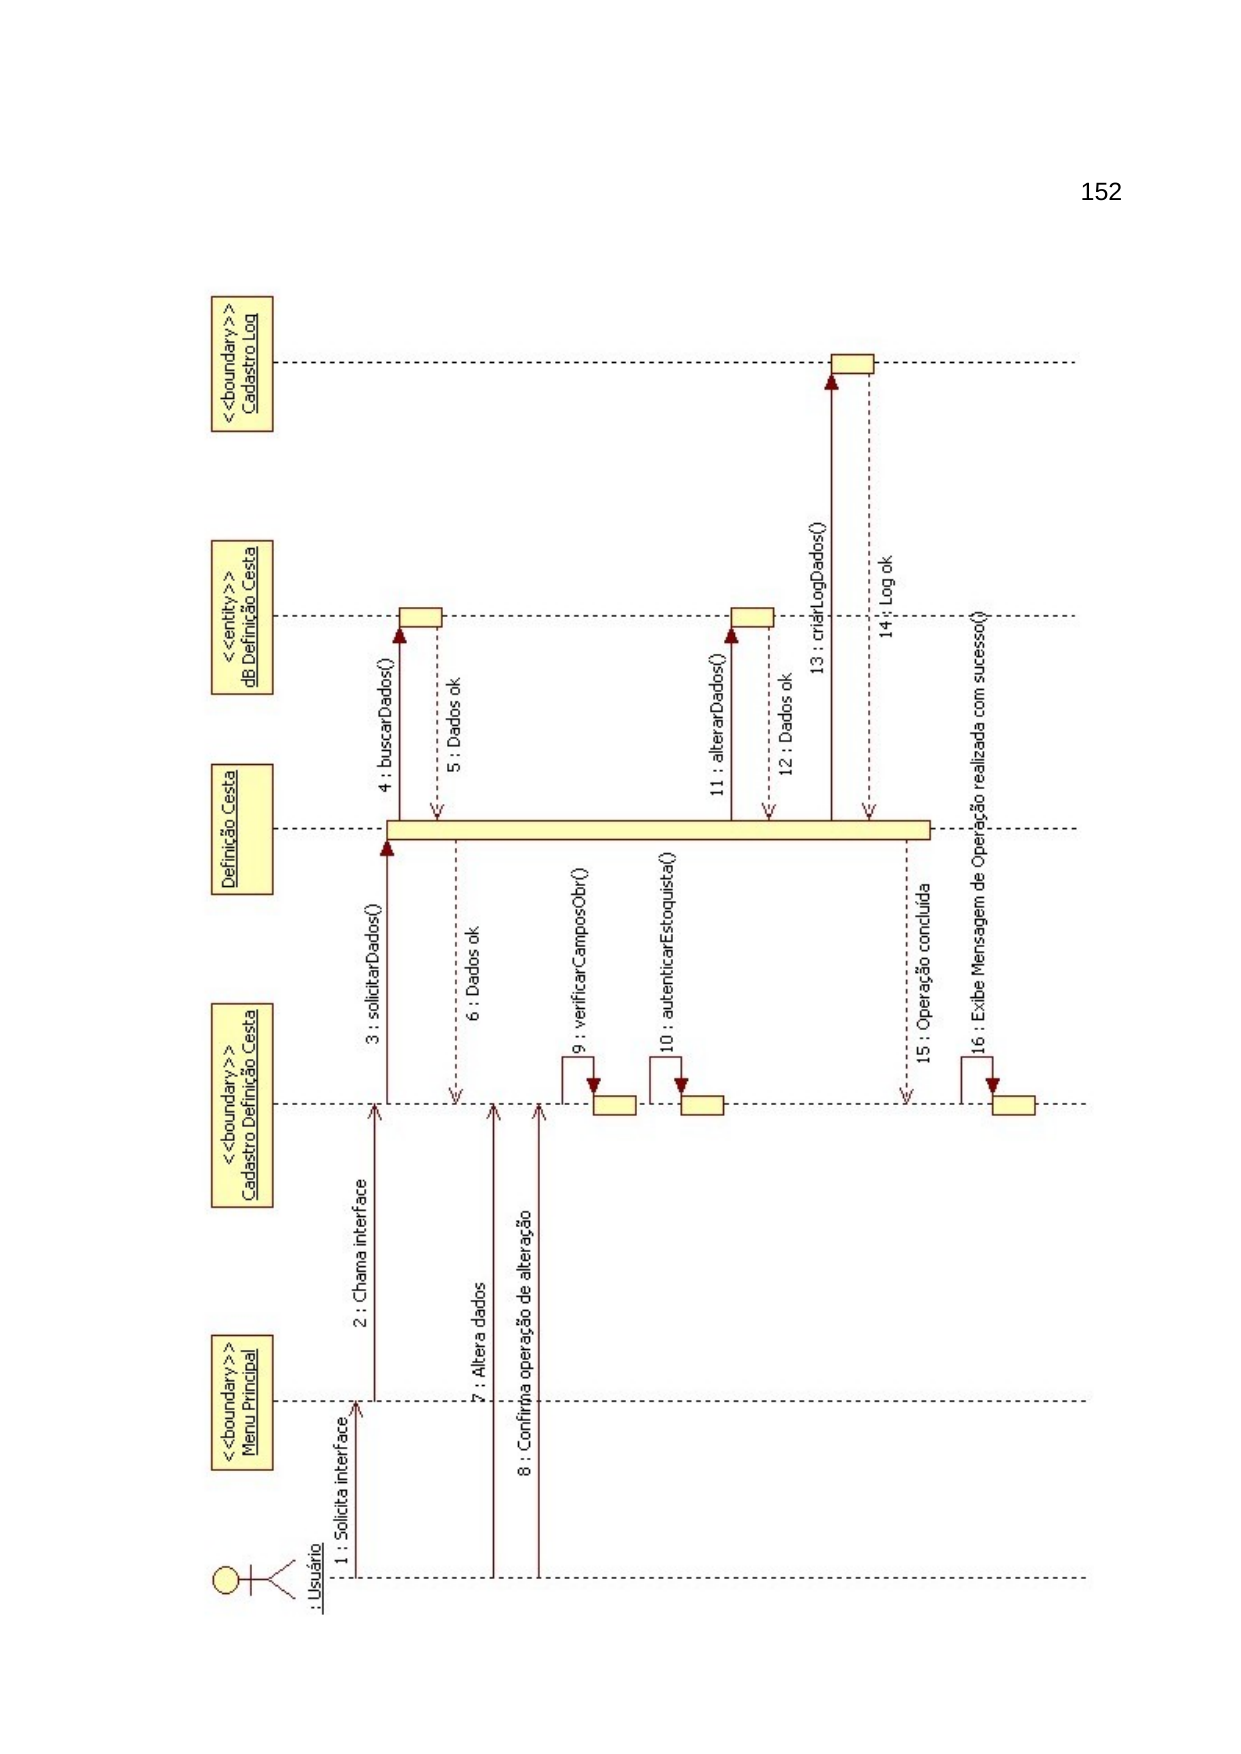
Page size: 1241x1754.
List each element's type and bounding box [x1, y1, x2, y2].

picture [180, 265, 1119, 1665]
